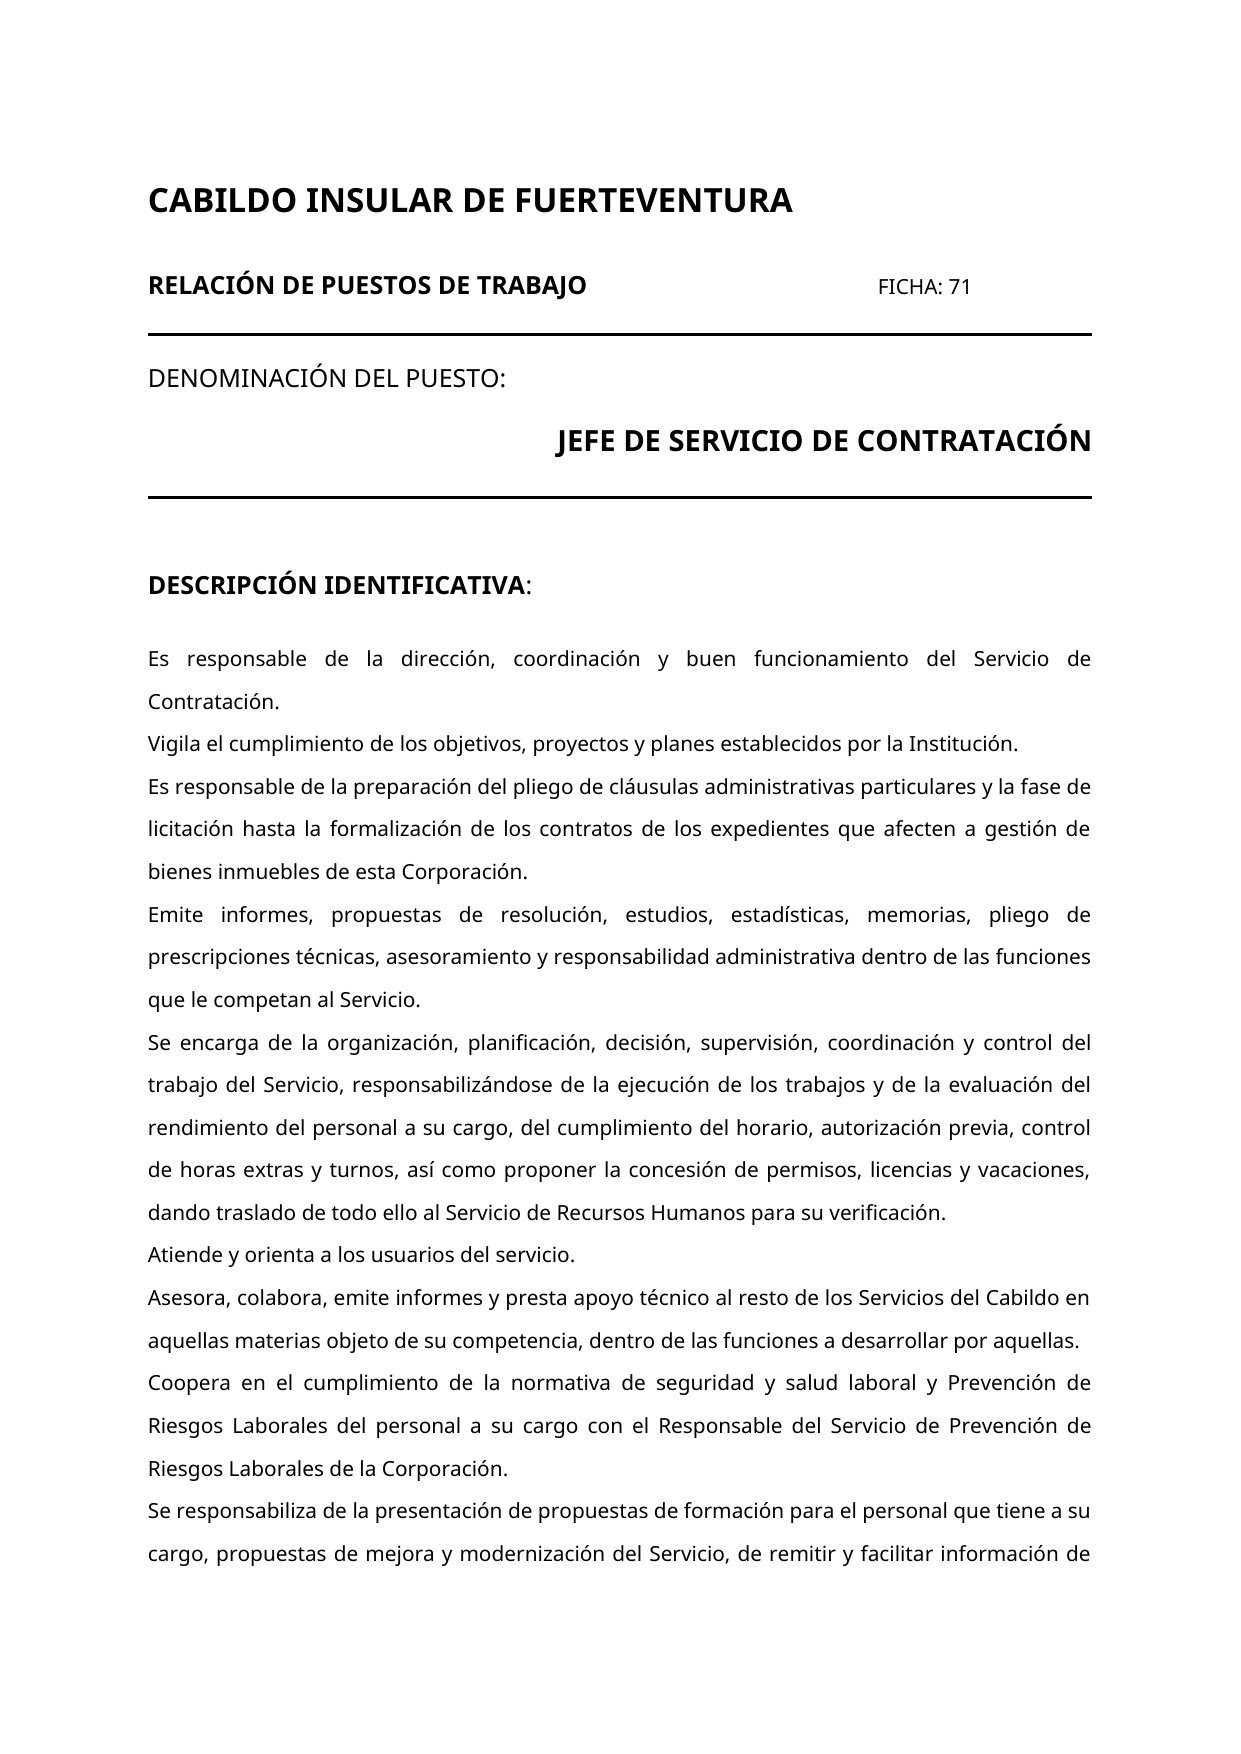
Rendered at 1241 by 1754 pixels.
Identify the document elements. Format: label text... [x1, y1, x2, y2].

text DESCRIPCIÓN IDENTIFICATIVA: [148, 567, 1092, 602]
text Es responsable de la dirección, coordinación y buen funcionamiento del Servicio de Contratación. [148, 644, 1092, 715]
text Vigila el cumplimiento de los objetivos, proyectos y planes establecidos por la Institución. [148, 729, 1092, 758]
text RELACIÓN DE PUESTOS DE TRABAJO FICHA: 71 [148, 268, 1092, 302]
text Asesora, colabora, emite informes y presta apoyo técnico al resto de los Servicios del Cabildo en aquellas materias objeto de su competencia, dentro de las funciones a desarrollar por aquellas. [148, 1283, 1092, 1354]
text DENOMINACIÓN DEL PUESTO: [148, 361, 1092, 395]
text Emite informes, propuestas de resolución, estudios, estadísticas, memorias, pliego de prescripciones técnicas, asesoramiento y responsabilidad administrativa dentro de las funciones que le competan al Servicio. [148, 900, 1092, 1013]
text Atiende y orienta a los usuarios del servicio. [148, 1241, 1092, 1269]
text Es responsable de la preparación del pliego de cláusulas administrativas particulares y la fase de licitación hasta la formalización de los contratos de los expedientes que afecten a gestión de bienes inmuebles de esta Corporación. [148, 772, 1092, 886]
text JEFE DE SERVICIO DE CONTRATACIÓN [177, 420, 1092, 459]
text Se responsabiliza de la presentación de propuestas de formación para el personal que tiene a su cargo, propuestas de mejora y modernización del Servicio, de remitir y facilitar información de [148, 1496, 1092, 1567]
text Se encarga de la organización, planificación, decisión, supervisión, coordinación y control del trabajo del Servicio, responsabilizándose de la ejecución de los trabajos y de la evaluación del rendimiento del personal a su cargo, del cumplimiento del horario, autorización previa, control de horas extras y turnos, así como proponer la concesión de permisos, licencias y vacaciones, dando traslado de todo ello al Servicio de Recursos Humanos para su verificación. [148, 1028, 1092, 1226]
text CABILDO INSULAR DE FUERTEVENTURA [148, 177, 1092, 223]
text Coopera en el cumplimiento de la normativa de seguridad y salud laboral y Prevención de Riesgos Laborales del personal a su cargo con el Responsable del Servicio de Prevención de Riesgos Laborales de la Corporación. [148, 1368, 1092, 1482]
